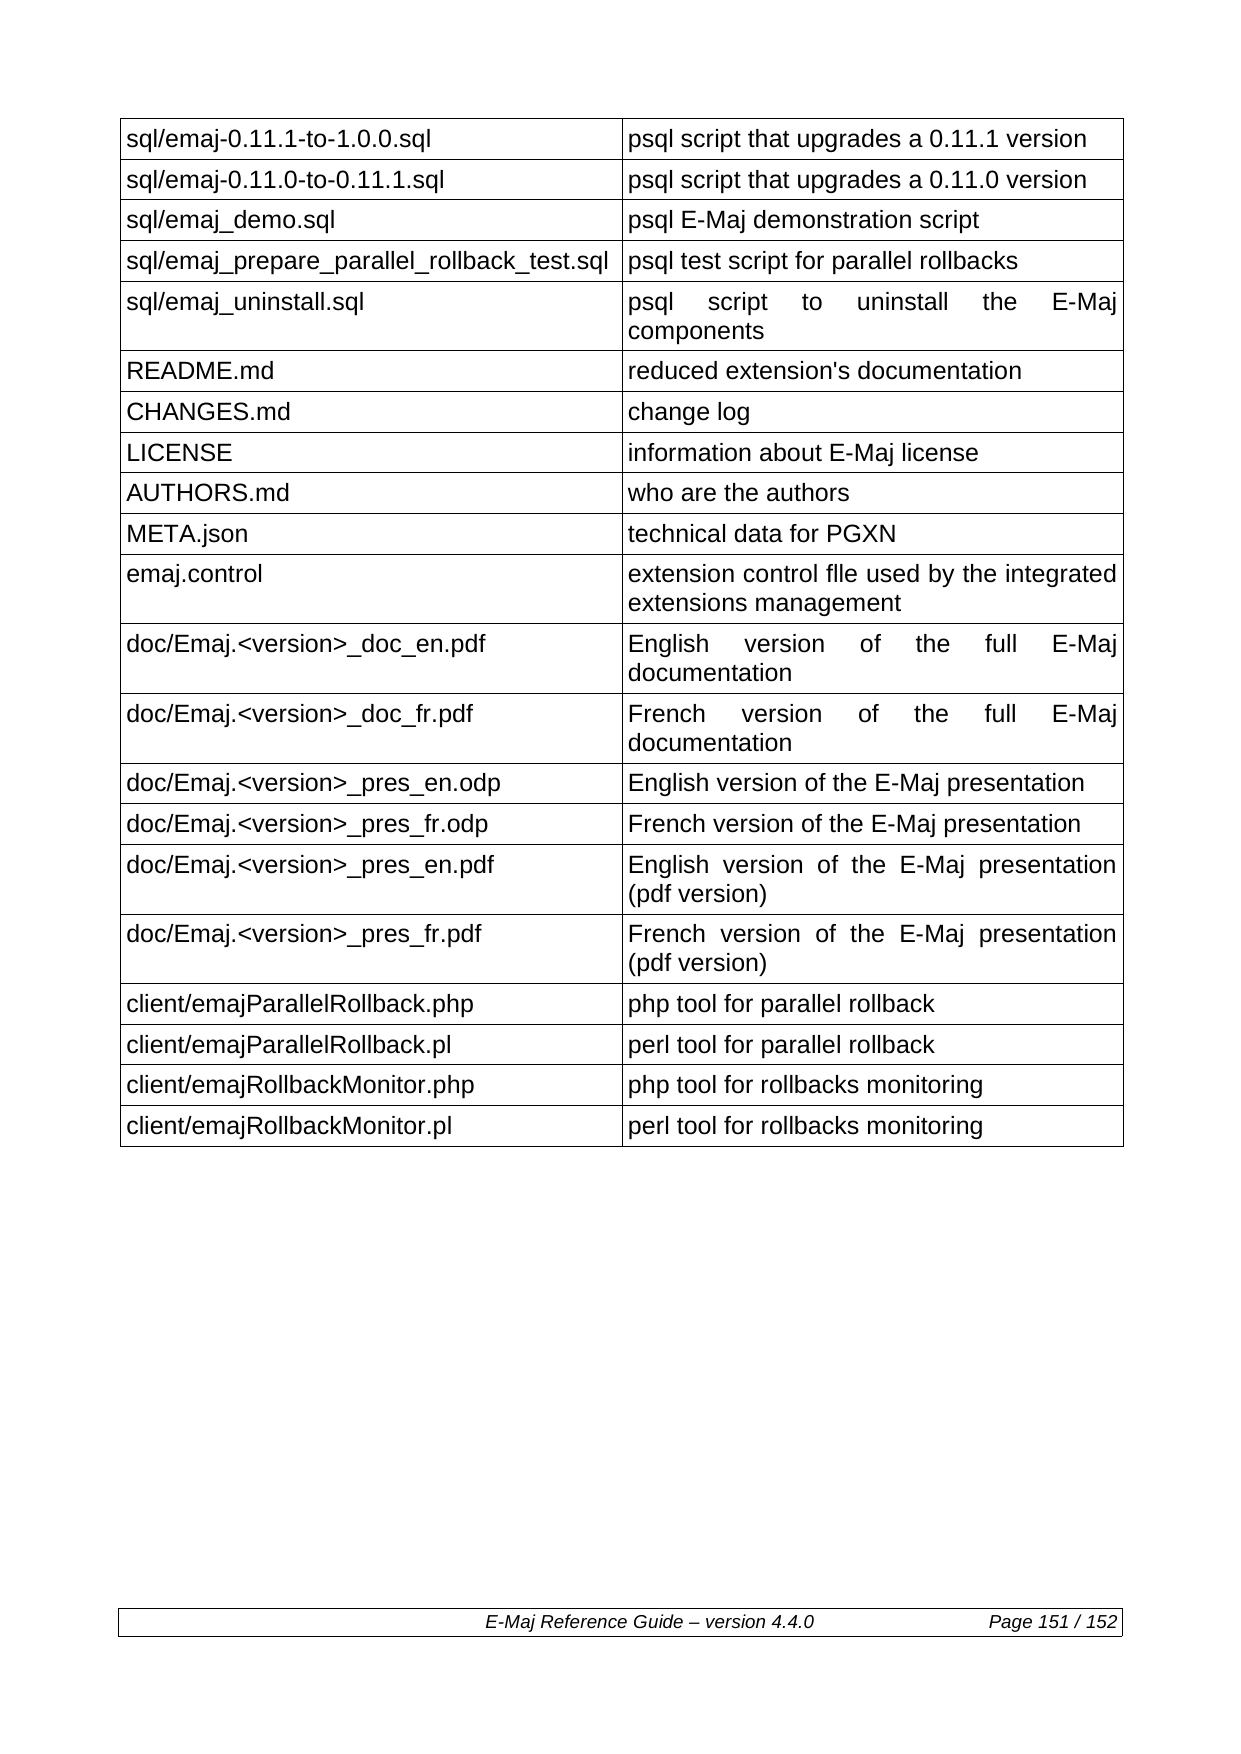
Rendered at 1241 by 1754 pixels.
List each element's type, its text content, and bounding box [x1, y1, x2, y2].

table_cell META.json [121, 514, 622, 553]
table_cell French version of the full E-Maj documentation [623, 694, 1123, 762]
table_cell doc/Emaj.<version>_doc_fr.pdf [121, 694, 622, 762]
table_cell psql test script for parallel rollbacks [623, 241, 1123, 281]
table_cell doc/Emaj.<version>_pres_fr.pdf [121, 915, 622, 983]
table_cell French version of the E-Maj presentation (pdf version) [623, 915, 1123, 983]
table_cell perl tool for parallel rollback [623, 1025, 1123, 1064]
table_cell sql/emaj_prepare_parallel_rollback_test.sql [121, 241, 622, 281]
table_cell AUTHORS.md [121, 473, 622, 513]
table_cell psql script that upgrades a 0.11.1 version [623, 119, 1123, 159]
table_cell psql script to uninstall the E-Maj components [623, 282, 1123, 350]
table_cell who are the authors [623, 473, 1123, 513]
table_cell client/emajRollbackMonitor.php [121, 1065, 622, 1105]
table_cell doc/Emaj.<version>_pres_en.odp [121, 764, 622, 803]
table_cell sql/emaj_uninstall.sql [121, 282, 622, 350]
table_cell LICENSE [121, 433, 622, 472]
table_cell client/emajRollbackMonitor.pl [121, 1106, 622, 1146]
table_cell CHANGES.md [121, 392, 622, 432]
table_cell php tool for rollbacks monitoring [623, 1065, 1123, 1105]
table_cell psql E-Maj demonstration script [623, 200, 1123, 240]
table_cell change log [623, 392, 1123, 432]
table_cell technical data for PGXN [623, 514, 1123, 553]
table_cell client/emajParallelRollback.php [121, 984, 622, 1024]
table_cell client/emajParallelRollback.pl [121, 1025, 622, 1064]
table_cell extension control flle used by the integrated extensions management [623, 555, 1123, 623]
table_cell php tool for parallel rollback [623, 984, 1123, 1024]
table_cell doc/Emaj.<version>_pres_fr.odp [121, 804, 622, 844]
table_cell French version of the E-Maj presentation [623, 804, 1123, 844]
table_cell doc/Emaj.<version>_doc_en.pdf [121, 624, 622, 693]
table_cell information about E-Maj license [623, 433, 1123, 472]
table_cell English version of the E-Maj presentation (pdf version) [623, 845, 1123, 913]
table_cell README.md [121, 351, 622, 391]
table_cell reduced extension's documentation [623, 351, 1123, 391]
table_cell psql script that upgrades a 0.11.0 version [623, 160, 1123, 199]
table_cell sql/emaj-0.11.0-to-0.11.1.sql [121, 160, 622, 199]
table_cell perl tool for rollbacks monitoring [623, 1106, 1123, 1146]
table_cell emaj.control [121, 555, 622, 623]
table_cell sql/emaj-0.11.1-to-1.0.0.sql [121, 119, 622, 159]
table_cell doc/Emaj.<version>_pres_en.pdf [121, 845, 622, 913]
table_cell sql/emaj_demo.sql [121, 200, 622, 240]
table_cell English version of the E-Maj presentation [623, 764, 1123, 803]
table_cell English version of the full E-Maj documentation [623, 624, 1123, 693]
